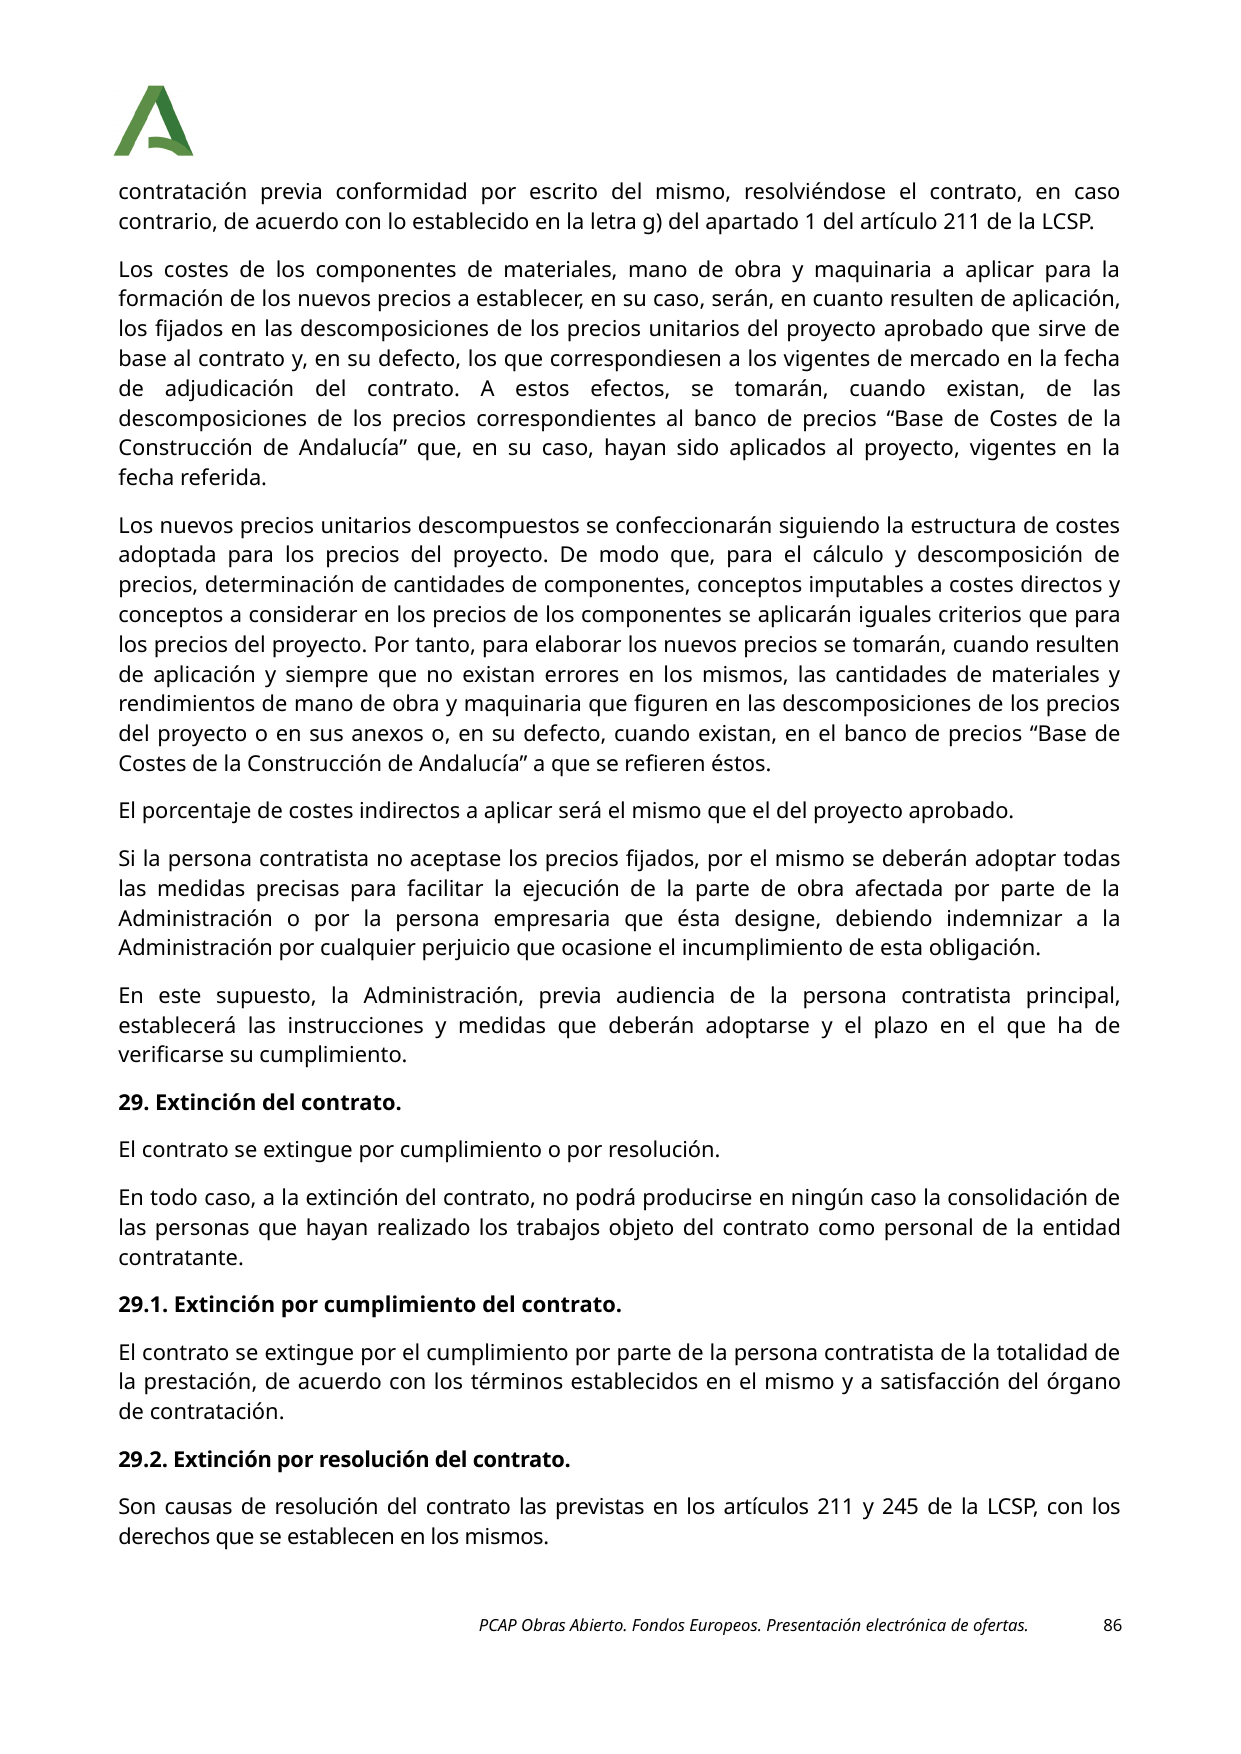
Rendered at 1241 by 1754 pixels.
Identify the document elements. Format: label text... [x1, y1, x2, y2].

text En este supuesto, la Administración, previa audiencia de la persona contratista principal, establecerá las instrucciones y medidas que deberán adoptarse y el plazo en el que ha de verificarse su cumplimiento. [118, 980, 1122, 1069]
text Si la persona contratista no aceptase los precios fijados, por el mismo se deberán adoptar todas las medidas precisas para facilitar la ejecución de la parte de obra afectada por parte de la Administración o por la persona empresaria que ésta designe, debiendo indemnizar a la Administración por cualquier perjuicio que ocasione el incumplimiento de esta obligación. [118, 843, 1122, 962]
text Son causas de resolución del contrato las previstas en los artículos 211 y 245 de la LCSP, con los derechos que se establecen en los mismos. [118, 1491, 1122, 1551]
text Los costes de los componentes de materiales, mano de obra y maquinaria a aplicar para la formación de los nuevos precios a establecer, en su caso, serán, en cuanto resulten de aplicación, los fijados en las descomposiciones de los precios unitarios del proyecto aprobado que sirve de base al contrato y, en su defecto, los que correspondiesen a los vigentes de mercado en la fecha de adjudicación del contrato. A estos efectos, se tomarán, cuando existan, de las descomposiciones de los precios correspondientes al banco de precios “Base de Costes de la Construcción de Andalucía” que, en su caso, hayan sido aplicados al proyecto, vigentes en la fecha referida. [118, 254, 1122, 492]
text El contrato se extingue por el cumplimiento por parte de la persona contratista de la totalidad de la prestación, de acuerdo con los términos establecidos en el mismo y a satisfacción del órgano de contratación. [118, 1337, 1122, 1426]
subtitle 29. Extinción del contrato. [118, 1087, 1122, 1117]
subtitle 29.2. Extinción por resolución del contrato. [118, 1444, 1122, 1473]
text contratación previa conformidad por escrito del mismo, resolviéndose el contrato, en caso contrario, de acuerdo con lo establecido en la letra g) del apartado 1 del artículo 211 de la LCSP. [118, 176, 1122, 236]
subtitle 29.1. Extinción por cumplimiento del contrato. [118, 1289, 1122, 1319]
text El porcentaje de costes indirectos a aplicar será el mismo que el del proyecto aprobado. [118, 796, 1122, 825]
text El contrato se extingue por cumplimiento o por resolución. [118, 1134, 1122, 1164]
text Los nuevos precios unitarios descompuestos se confeccionarán siguiendo la estructura de costes adoptada para los precios del proyecto. De modo que, para el cálculo y descomposición de precios, determinación de cantidades de componentes, conceptos imputables a costes directos y conceptos a considerar en los precios de los componentes se aplicarán iguales criterios que para los precios del proyecto. Por tanto, para elaborar los nuevos precios se tomarán, cuando resulten de aplicación y siempre que no existan errores en los mismos, las cantidades de materiales y rendimientos de mano de obra y maquinaria que figuren en las descomposiciones de los precios del proyecto o en sus anexos o, en su defecto, cuando existan, en el banco de precios “Base de Costes de la Construcción de Andalucía” a que se refieren éstos. [118, 510, 1122, 778]
text En todo caso, a la extinción del contrato, no podrá producirse en ningún caso la consolidación de las personas que hayan realizado los trabajos objeto del contrato como personal de la entidad contratante. [118, 1182, 1122, 1271]
picture [109, 81, 198, 160]
